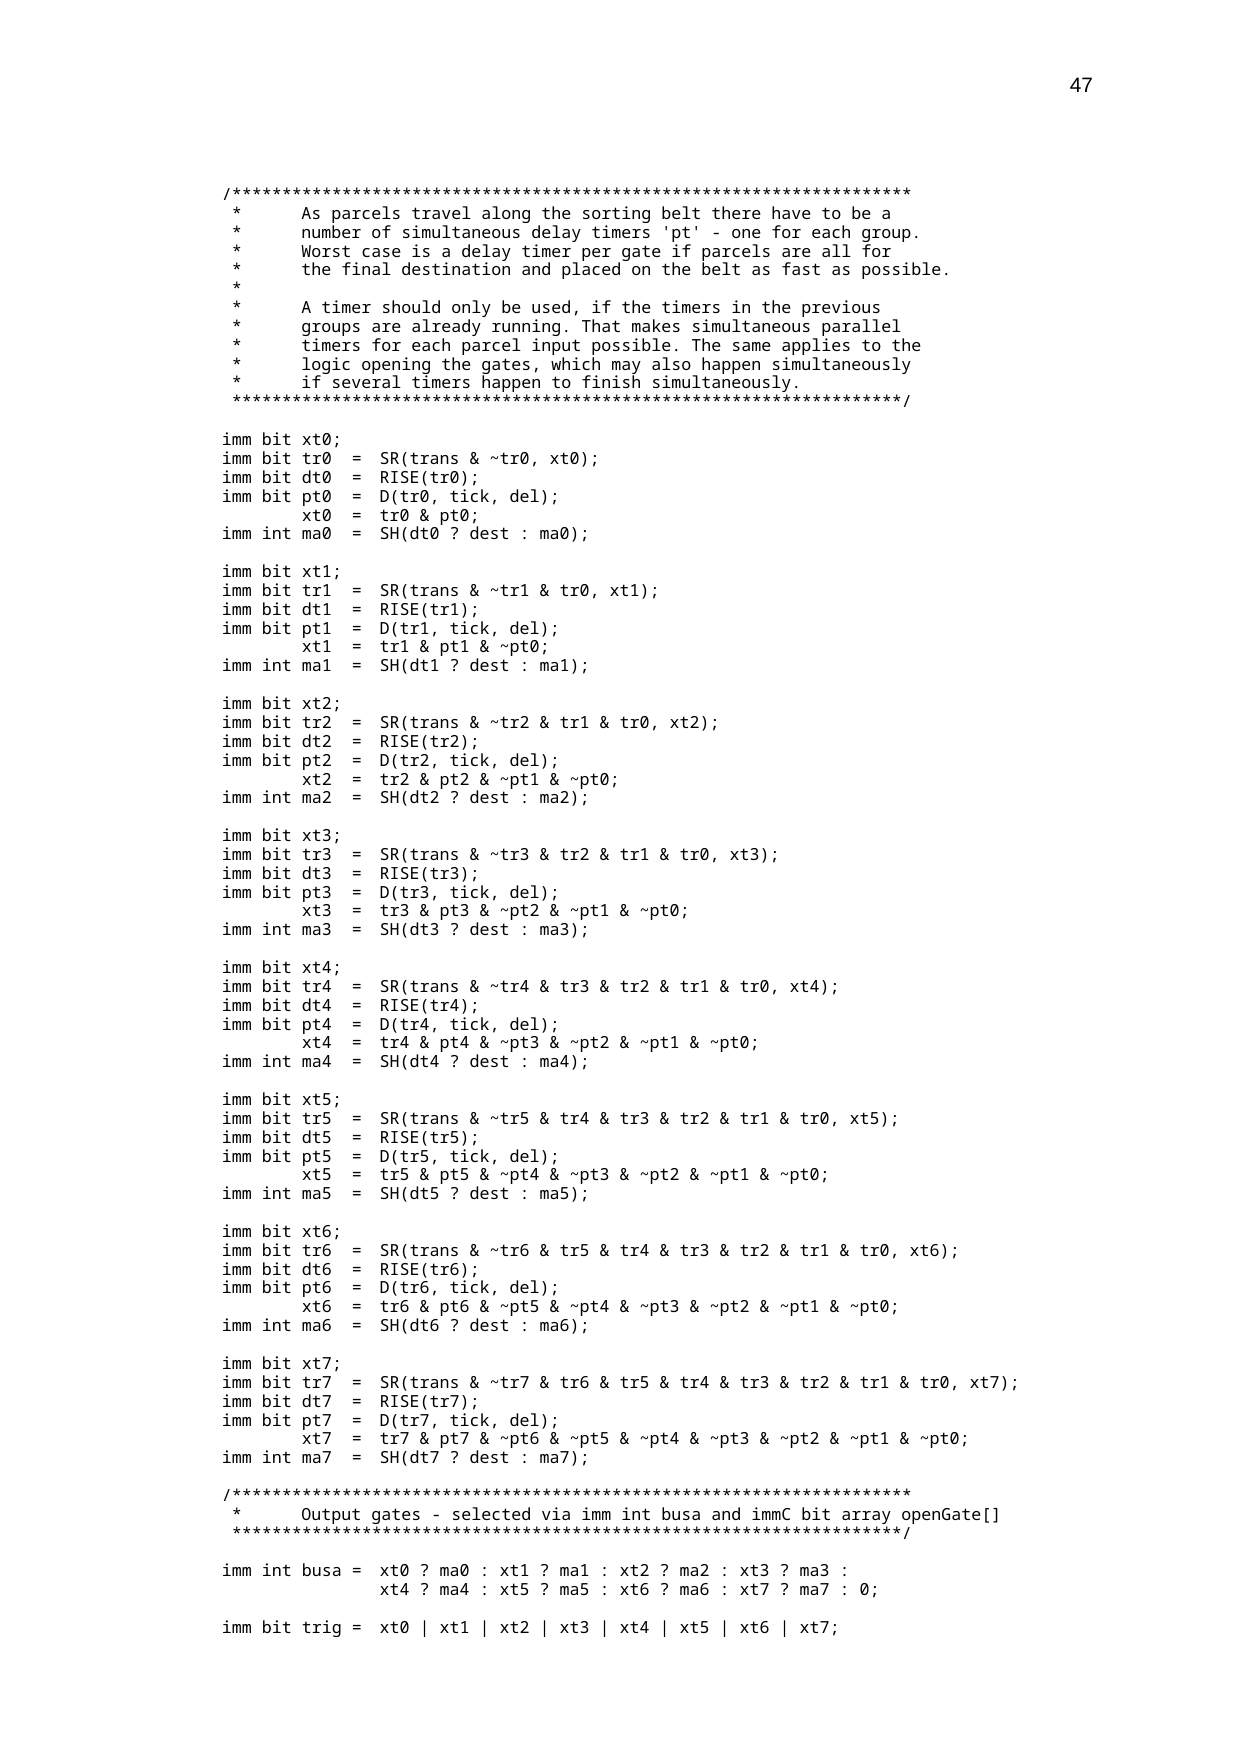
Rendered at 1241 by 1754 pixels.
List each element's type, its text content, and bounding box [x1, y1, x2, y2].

text xt5 = tr5 & pt5 & ~pt4 & ~pt3 & ~pt2 & ~pt1 & ~pt0; [222, 1166, 1092, 1185]
text imm bit xt4; [222, 958, 1092, 977]
text imm bit xt0; [222, 431, 1092, 449]
text imm bit trig = xt0 | xt1 | xt2 | xt3 | xt4 | xt5 | xt6 | xt7; [222, 1618, 1092, 1637]
text imm bit xt7; [222, 1354, 1092, 1373]
text imm bit tr1 = SR(trans & ~tr1 & tr0, xt1); [222, 581, 1092, 600]
text xt0 = tr0 & pt0; [222, 506, 1092, 525]
text imm bit tr3 = SR(trans & ~tr3 & tr2 & tr1 & tr0, xt3); [222, 845, 1092, 864]
text imm bit tr2 = SR(trans & ~tr2 & tr1 & tr0, xt2); [222, 713, 1092, 732]
text * A timer should only be used, if the timers in the previous [222, 298, 1092, 317]
text imm int ma4 = SH(dt4 ? dest : ma4); [222, 1053, 1092, 1072]
text * if several timers happen to finish simultaneously. [222, 374, 1092, 393]
text imm int busa = xt0 ? ma0 : xt1 ? ma1 : xt2 ? ma2 : xt3 ? ma3 : [222, 1562, 1092, 1581]
text imm bit tr7 = SR(trans & ~tr7 & tr6 & tr5 & tr4 & tr3 & tr2 & tr1 & tr0, xt7); [222, 1373, 1092, 1392]
text * [222, 280, 1092, 298]
text imm bit pt3 = D(tr3, tick, del); [222, 883, 1092, 902]
text * groups are already running. That makes simultaneous parallel [222, 317, 1092, 336]
text imm int ma2 = SH(dt2 ? dest : ma2); [222, 789, 1092, 808]
text imm bit tr0 = SR(trans & ~tr0, xt0); [222, 449, 1092, 468]
text *******************************************************************/ [222, 1524, 1092, 1543]
text /******************************************************************** [222, 185, 1092, 204]
text imm bit xt6; [222, 1222, 1092, 1241]
text imm bit dt1 = RISE(tr1); [222, 600, 1092, 619]
text imm int ma5 = SH(dt5 ? dest : ma5); [222, 1185, 1092, 1203]
text imm bit tr4 = SR(trans & ~tr4 & tr3 & tr2 & tr1 & tr0, xt4); [222, 977, 1092, 996]
text * logic opening the gates, which may also happen simultaneously [222, 355, 1092, 374]
text imm bit pt1 = D(tr1, tick, del); [222, 619, 1092, 638]
text xt1 = tr1 & pt1 & ~pt0; [222, 638, 1092, 657]
text imm bit pt6 = D(tr6, tick, del); [222, 1279, 1092, 1298]
text imm bit tr5 = SR(trans & ~tr5 & tr4 & tr3 & tr2 & tr1 & tr0, xt5); [222, 1109, 1092, 1128]
text imm bit dt0 = RISE(tr0); [222, 468, 1092, 487]
text imm bit pt0 = D(tr0, tick, del); [222, 487, 1092, 506]
text xt4 ? ma4 : xt5 ? ma5 : xt6 ? ma6 : xt7 ? ma7 : 0; [222, 1581, 1092, 1599]
text imm int ma1 = SH(dt1 ? dest : ma1); [222, 657, 1092, 676]
text xt6 = tr6 & pt6 & ~pt5 & ~pt4 & ~pt3 & ~pt2 & ~pt1 & ~pt0; [222, 1298, 1092, 1317]
text *******************************************************************/ [222, 393, 1092, 412]
text imm bit dt4 = RISE(tr4); [222, 996, 1092, 1015]
text imm bit dt2 = RISE(tr2); [222, 732, 1092, 751]
text * As parcels travel along the sorting belt there have to be a [222, 204, 1092, 223]
text xt2 = tr2 & pt2 & ~pt1 & ~pt0; [222, 770, 1092, 789]
text imm int ma3 = SH(dt3 ? dest : ma3); [222, 921, 1092, 939]
text imm int ma6 = SH(dt6 ? dest : ma6); [222, 1317, 1092, 1336]
text xt4 = tr4 & pt4 & ~pt3 & ~pt2 & ~pt1 & ~pt0; [222, 1034, 1092, 1053]
text imm bit tr6 = SR(trans & ~tr6 & tr5 & tr4 & tr3 & tr2 & tr1 & tr0, xt6); [222, 1241, 1092, 1260]
text imm int ma7 = SH(dt7 ? dest : ma7); [222, 1449, 1092, 1467]
text imm bit pt5 = D(tr5, tick, del); [222, 1147, 1092, 1166]
text * Output gates - selected via imm int busa and immC bit array openGate[] [222, 1505, 1092, 1524]
text imm bit dt3 = RISE(tr3); [222, 864, 1092, 883]
text imm bit pt4 = D(tr4, tick, del); [222, 1015, 1092, 1034]
text imm bit dt5 = RISE(tr5); [222, 1128, 1092, 1147]
text * number of simultaneous delay timers 'pt' - one for each group. [222, 223, 1092, 242]
text imm bit xt5; [222, 1090, 1092, 1109]
text xt3 = tr3 & pt3 & ~pt2 & ~pt1 & ~pt0; [222, 902, 1092, 921]
text /******************************************************************** [222, 1486, 1092, 1505]
text imm int ma0 = SH(dt0 ? dest : ma0); [222, 525, 1092, 544]
text imm bit xt1; [222, 562, 1092, 581]
text imm bit pt7 = D(tr7, tick, del); [222, 1411, 1092, 1430]
text xt7 = tr7 & pt7 & ~pt6 & ~pt5 & ~pt4 & ~pt3 & ~pt2 & ~pt1 & ~pt0; [222, 1430, 1092, 1449]
text imm bit dt6 = RISE(tr6); [222, 1260, 1092, 1279]
text imm bit xt3; [222, 826, 1092, 845]
text * Worst case is a delay timer per gate if parcels are all for [222, 242, 1092, 261]
text imm bit xt2; [222, 694, 1092, 713]
text * timers for each parcel input possible. The same applies to the [222, 336, 1092, 355]
text imm bit pt2 = D(tr2, tick, del); [222, 751, 1092, 770]
text imm bit dt7 = RISE(tr7); [222, 1392, 1092, 1411]
text * the final destination and placed on the belt as fast as possible. [222, 261, 1092, 280]
